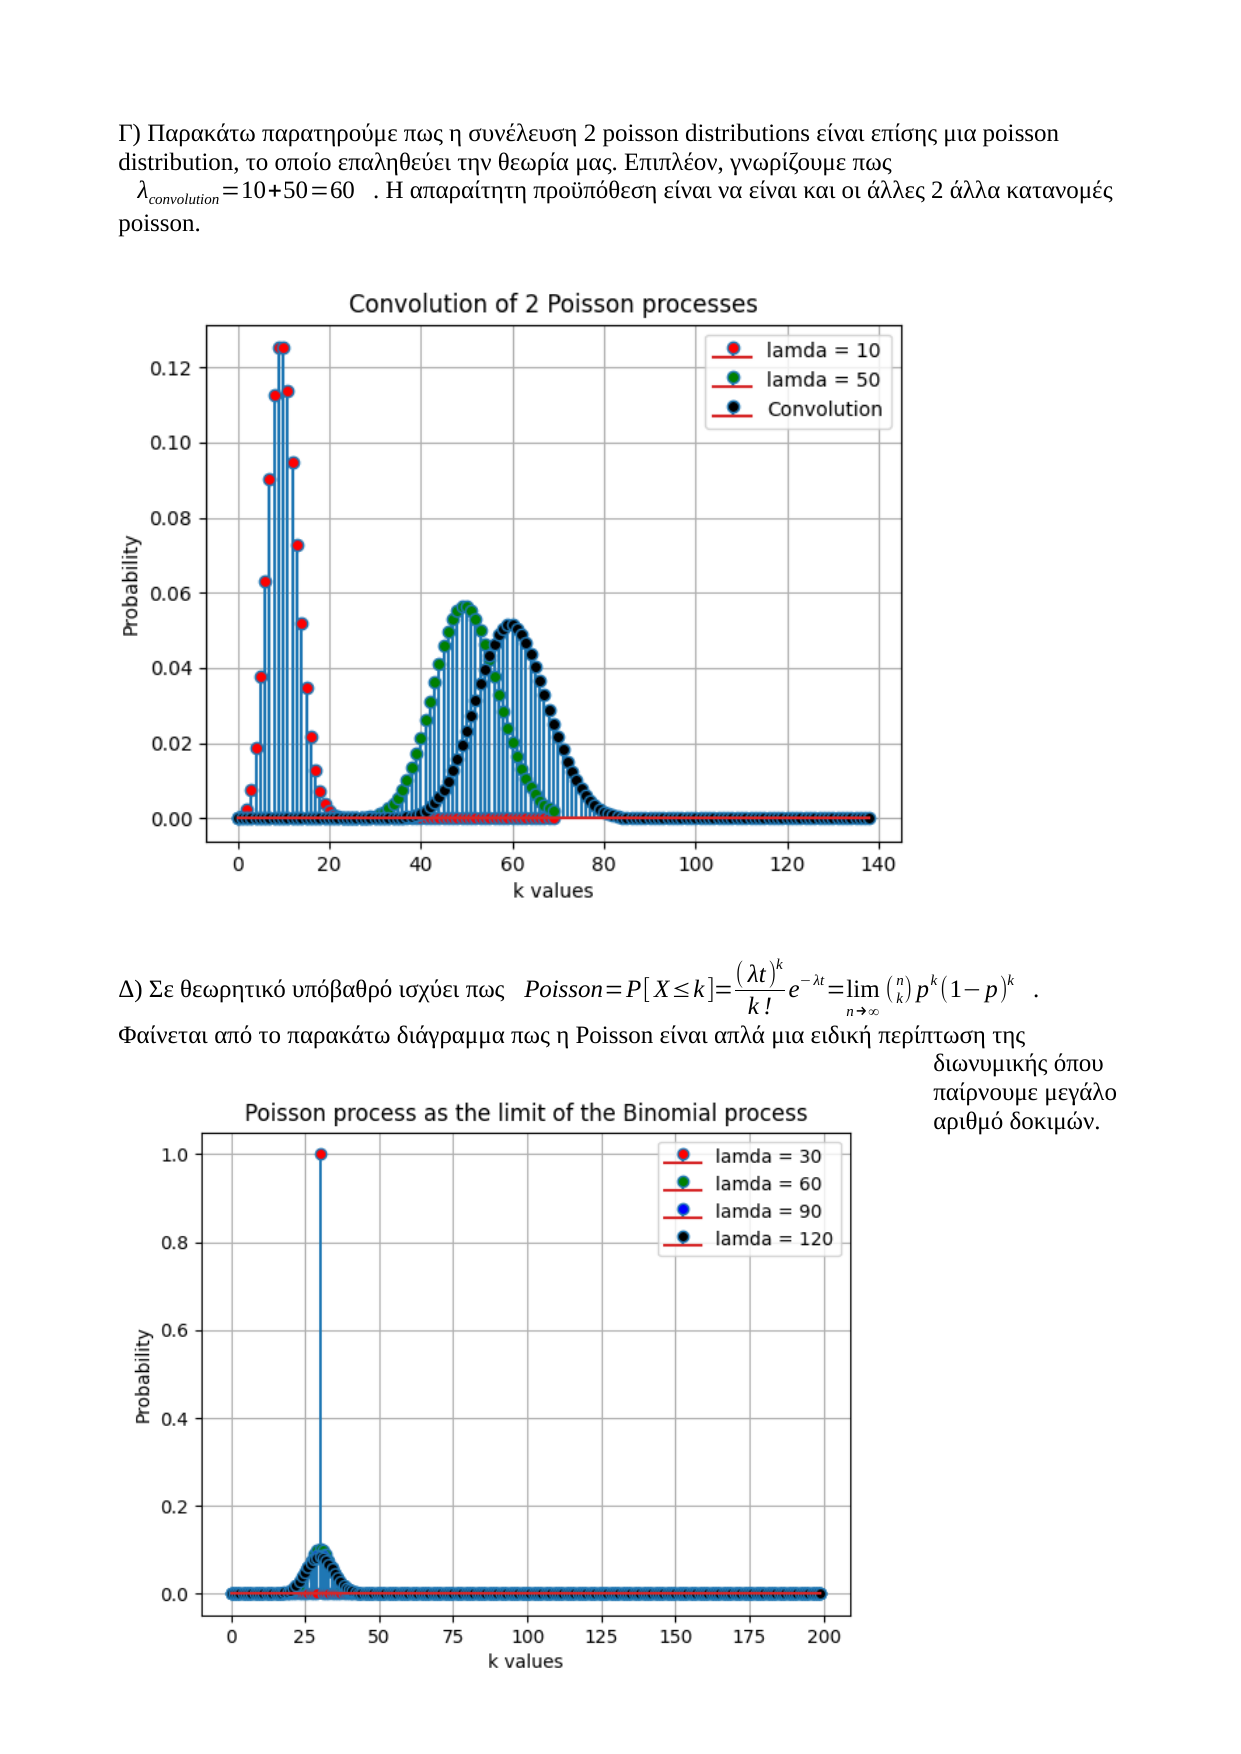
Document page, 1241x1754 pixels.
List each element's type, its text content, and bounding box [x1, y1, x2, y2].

picture [94, 244, 991, 916]
picture [97, 1057, 933, 1685]
text Δ) Σε θεωρητικό υπόβαθρό ισχύει πως. [118, 956, 1122, 1020]
text Φαίνεται από το παρακάτω διάγραμμα πως η Poisson είναι απλά μια ειδική περίπτωση της διωνυμικής όπου παίρνουμε μεγάλο αριθμό δοκιμών. [118, 1020, 1122, 1135]
text Γ) Παρακάτω παρατηρούμε πως η συνέλευση 2 poisson distributions είναι επίσης μια poisson distribution, το οποίο επαληθεύει την θεωρία μας. Επιπλέον, γνωρίζουμε πως . Η απαραίτητη προϋπόθεση είναι να είναι και οι άλλες 2 άλλα κατανομές poisson. [118, 118, 1122, 237]
